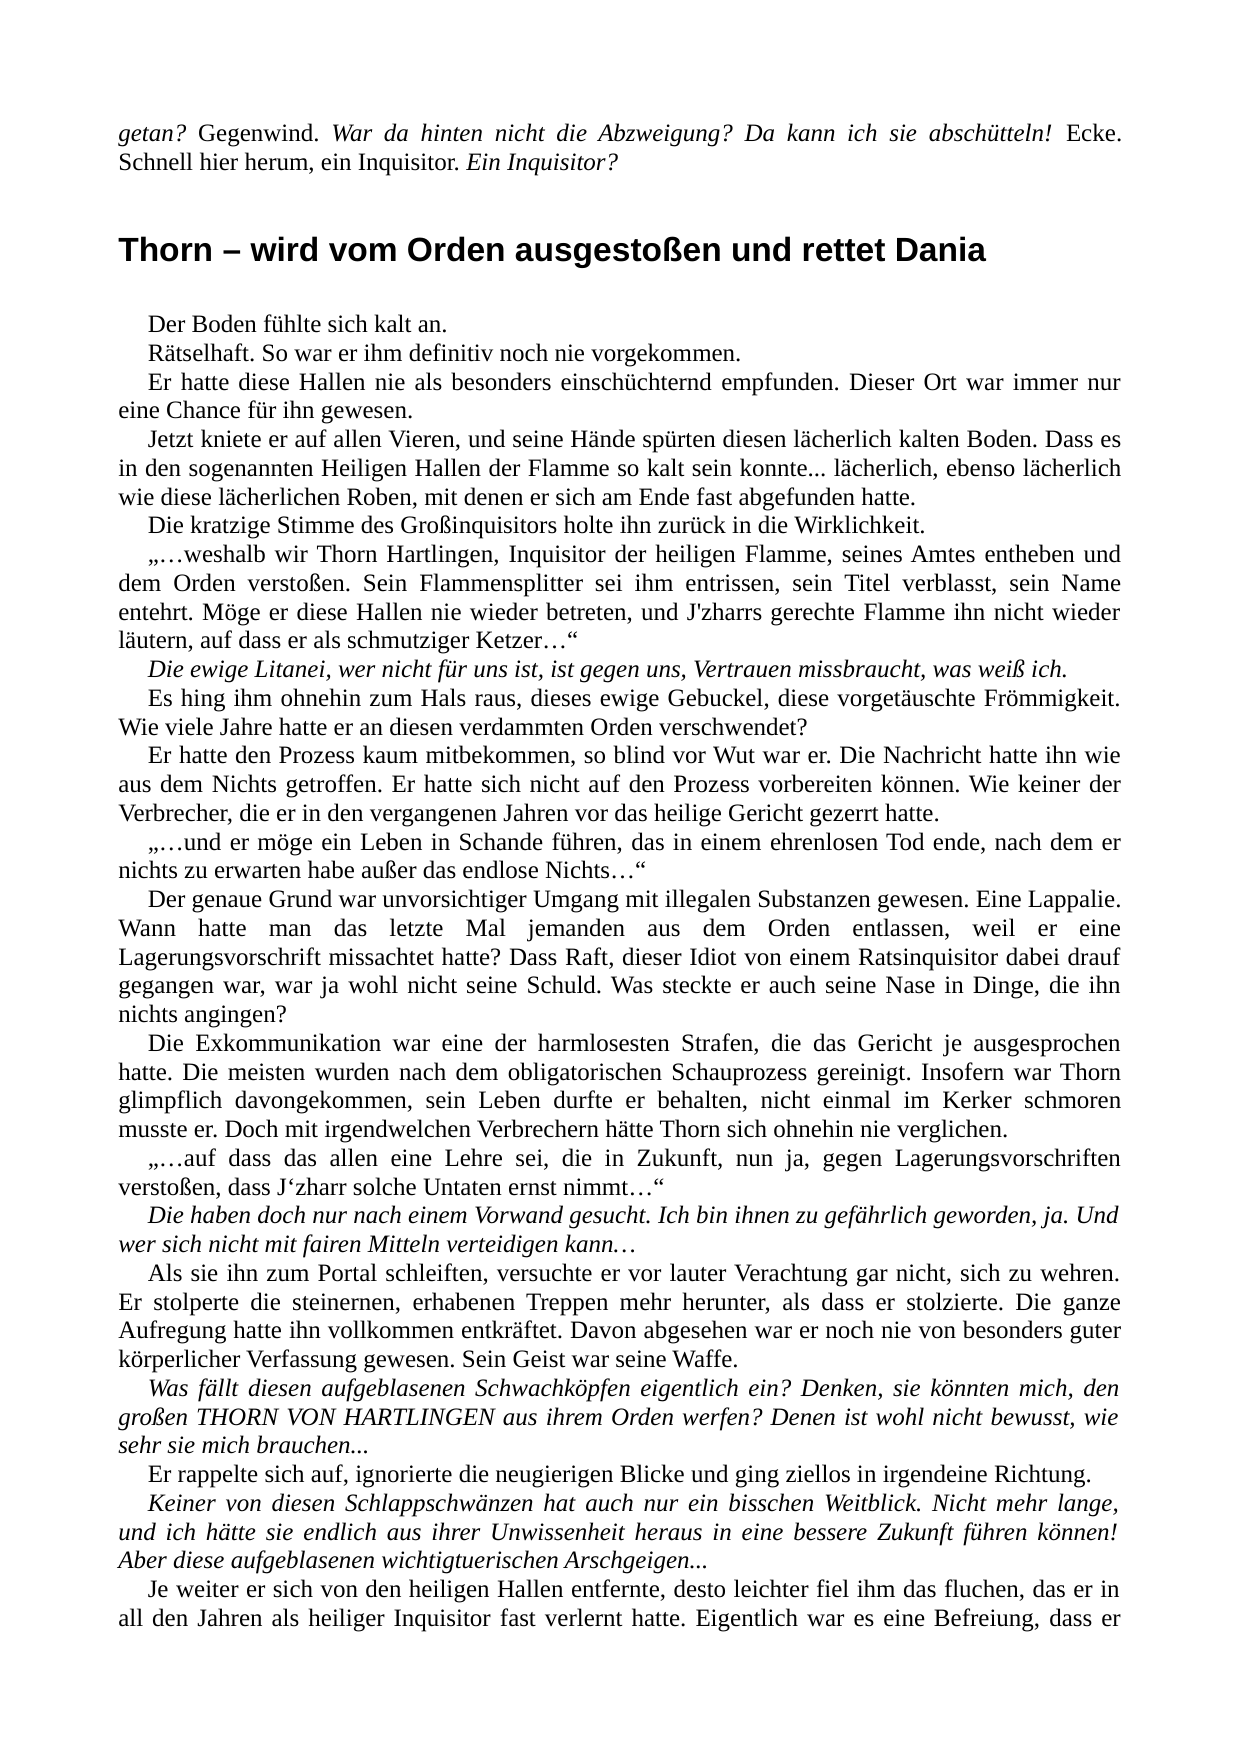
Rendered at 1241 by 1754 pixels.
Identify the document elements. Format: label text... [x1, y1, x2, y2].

text Die ewige Litanei, wer nicht für uns ist, ist gegen uns, Vertrauen missbraucht, was weiß ich. [118, 654, 1122, 683]
text Er rappelte sich auf, ignorierte die neugierigen Blicke und ging ziellos in irgendeine Richtung. [118, 1459, 1122, 1488]
text „…weshalb wir Thorn Hartlingen, Inquisitor der heiligen Flamme, seines Amtes entheben und dem Orden verstoßen. Sein Flammensplitter sei ihm entrissen, sein Titel verblasst, sein Name entehrt. Möge er diese Hallen nie wieder betreten, und J'zharrs gerechte Flamme ihn nicht wieder läutern, auf dass er als schmutziger Ketzer…“ [118, 539, 1122, 654]
text Die Exkommunikation war eine der harmlosesten Strafen, die das Gericht je ausgesprochen hatte. Die meisten wurden nach dem obligatorischen Schauprozess gereinigt. Insofern war Thorn glimpflich davongekommen, sein Leben durfte er behalten, nicht einmal im Kerker schmoren musste er. Doch mit irgendwelchen Verbrechern hätte Thorn sich ohnehin nie verglichen. [118, 1028, 1122, 1143]
subtitle Thorn – wird vom Orden ausgestoßen und rettet Dania [118, 229, 1122, 268]
text Je weiter er sich von den heiligen Hallen entfernte, desto leichter fiel ihm das fluchen, das er in all den Jahren als heiliger Inquisitor fast verlernt hatte. Eigentlich war es eine Befreiung, dass er [118, 1574, 1122, 1632]
text Es hing ihm ohnehin zum Hals raus, dieses ewige Gebuckel, diese vorgetäuschte Frömmigkeit. Wie viele Jahre hatte er an diesen verdammten Orden verschwendet? [118, 683, 1122, 741]
text Die haben doch nur nach einem Vorwand gesucht. Ich bin ihnen zu gefährlich geworden, ja. Und wer sich nicht mit fairen Mitteln verteidigen kann… [118, 1201, 1122, 1258]
text Der genaue Grund war unvorsichtiger Umgang mit illegalen Substanzen gewesen. Eine Lappalie. Wann hatte man das letzte Mal jemanden aus dem Orden entlassen, weil er eine Lagerungsvorschrift missachtet hatte? Dass Raft, dieser Idiot von einem Ratsinquisitor dabei drauf gegangen war, war ja wohl nicht seine Schuld. Was steckte er auch seine Nase in Dinge, die ihn nichts angingen? [118, 884, 1122, 1028]
text „…und er möge ein Leben in Schande führen, das in einem ehrenlosen Tod ende, nach dem er nichts zu erwarten habe außer das endlose Nichts…“ [118, 827, 1122, 884]
text Er hatte den Prozess kaum mitbekommen, so blind vor Wut war er. Die Nachricht hatte ihn wie aus dem Nichts getroffen. Er hatte sich nicht auf den Prozess vorbereiten können. Wie keiner der Verbrecher, die er in den vergangenen Jahren vor das heilige Gericht gezerrt hatte. [118, 741, 1122, 827]
text Was fällt diesen aufgeblasenen Schwachköpfen eigentlich ein? Denken, sie könnten mich, den großen THORN VON HARTLINGEN aus ihrem Orden werfen? Denen ist wohl nicht bewusst, wie sehr sie mich brauchen... [118, 1373, 1122, 1459]
text Rätselhaft. So war er ihm definitiv noch nie vorgekommen. [118, 338, 1122, 367]
text getan? Gegenwind. War da hinten nicht die Abzweigung? Da kann ich sie abschütteln! Ecke. Schnell hier herum, ein Inquisitor. Ein Inquisitor? [118, 118, 1122, 176]
text Er hatte diese Hallen nie als besonders einschüchternd empfunden. Dieser Ort war immer nur eine Chance für ihn gewesen. [118, 367, 1122, 424]
text „…auf dass das allen eine Lehre sei, die in Zukunft, nun ja, gegen Lagerungsvorschriften verstoßen, dass J‘zharr solche Untaten ernst nimmt…“ [118, 1143, 1122, 1201]
text Keiner von diesen Schlappschwänzen hat auch nur ein bisschen Weitblick. Nicht mehr lange, und ich hätte sie endlich aus ihrer Unwissenheit heraus in eine bessere Zukunft führen können! Aber diese aufgeblasenen wichtigtuerischen Arschgeigen... [118, 1488, 1122, 1574]
text Der Boden fühlte sich kalt an. [118, 309, 1122, 338]
text Die kratzige Stimme des Großinquisitors holte ihn zurück in die Wirklichkeit. [118, 511, 1122, 539]
text Als sie ihn zum Portal schleiften, versuchte er vor lauter Verachtung gar nicht, sich zu wehren. Er stolperte die steinernen, erhabenen Treppen mehr herunter, als dass er stolzierte. Die ganze Aufregung hatte ihn vollkommen entkräftet. Davon abgesehen war er noch nie von besonders guter körperlicher Verfassung gewesen. Sein Geist war seine Waffe. [118, 1258, 1122, 1373]
text Jetzt kniete er auf allen Vieren, und seine Hände spürten diesen lächerlich kalten Boden. Dass es in den sogenannten Heiligen Hallen der Flamme so kalt sein konnte... lächerlich, ebenso lächerlich wie diese lächerlichen Roben, mit denen er sich am Ende fast abgefunden hatte. [118, 424, 1122, 511]
